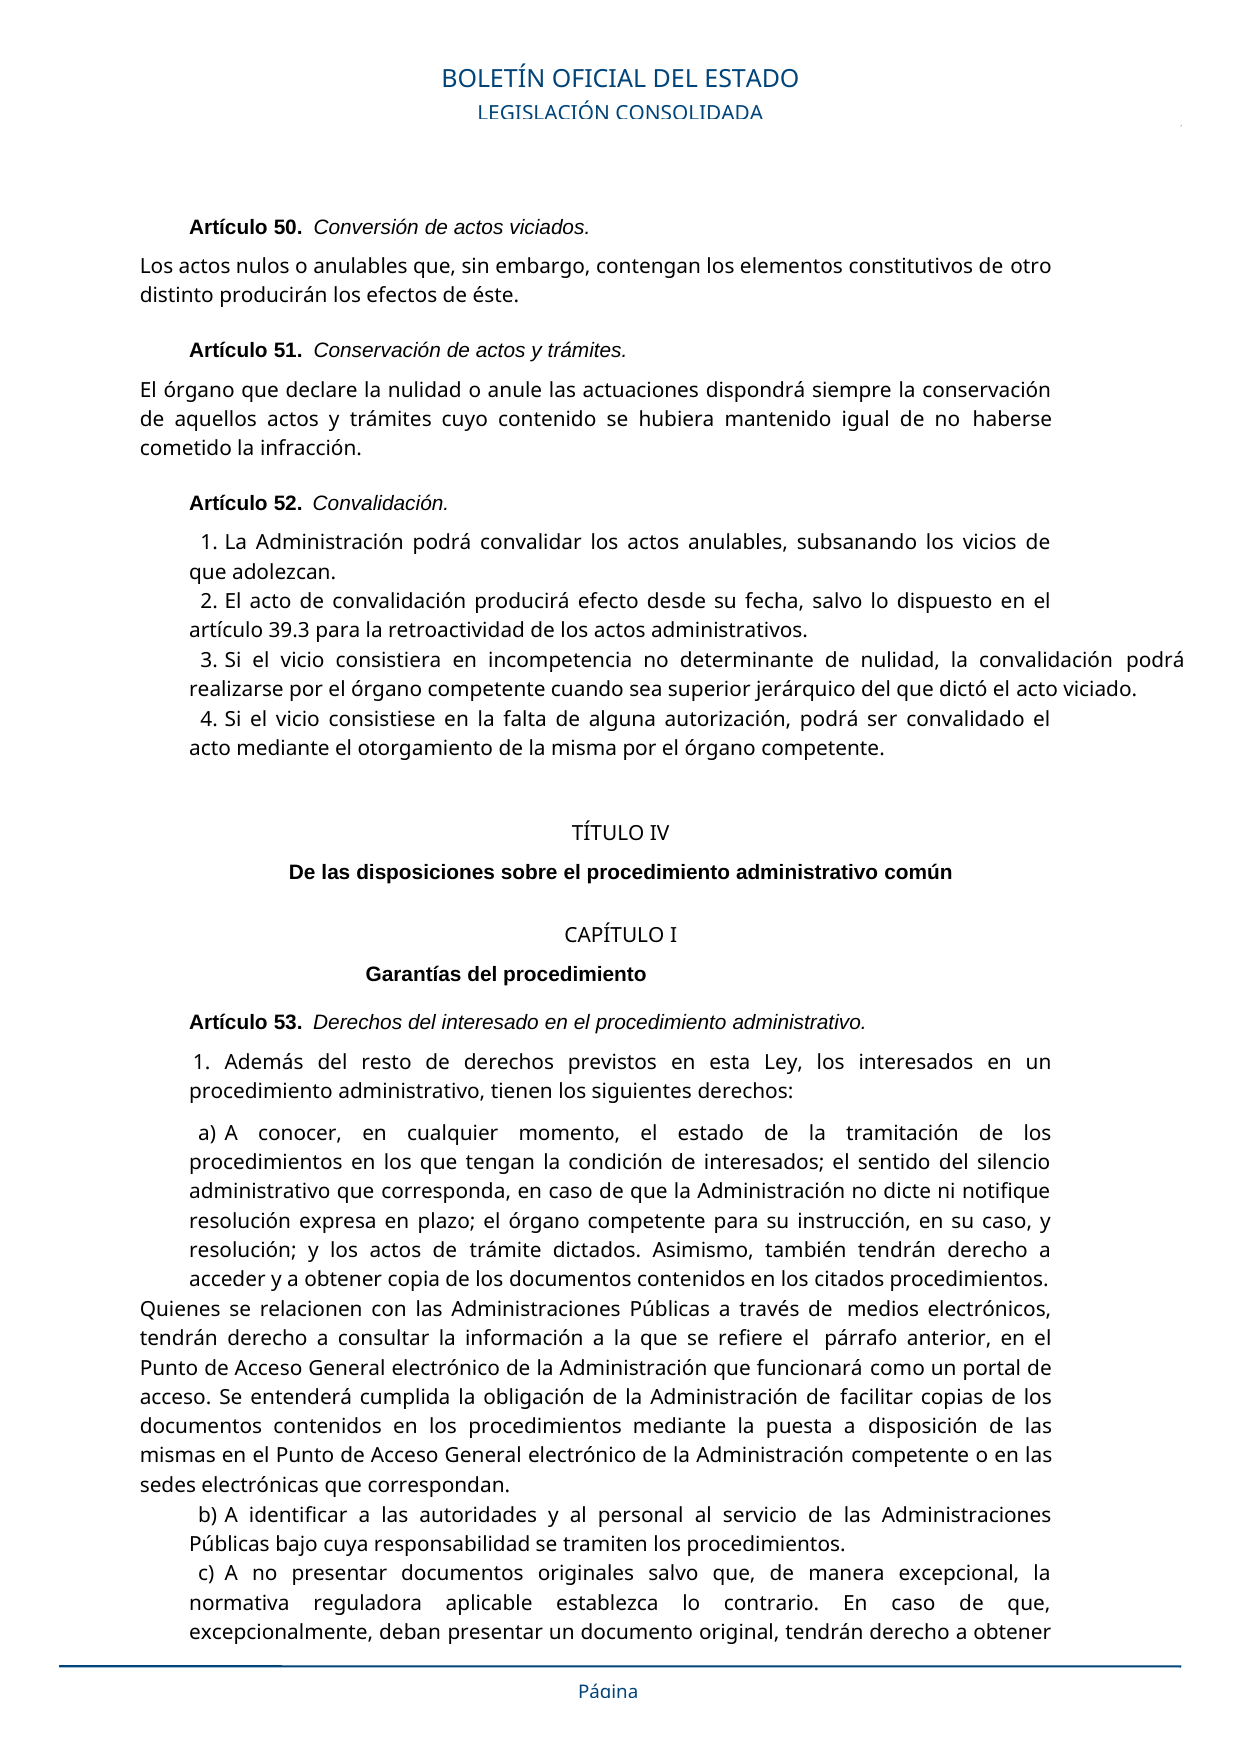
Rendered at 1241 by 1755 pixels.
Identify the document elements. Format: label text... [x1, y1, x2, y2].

text Artículo 52. Convalidación. [189, 491, 1184, 514]
list A no presentar documentos originales salvo que, de manera excepcional, la normativa reguladora aplicable establezca lo contrario. En caso de que, excepcionalmente, deban presentar un documento original, tendrán derecho a obtener [162, 1558, 1052, 1645]
list A identificar a las autoridades y al personal al servicio de las Administraciones Públicas bajo cuya responsabilidad se tramiten los procedimientos. [162, 1500, 1052, 1557]
list El acto de convalidación producirá efecto desde su fecha, salvo lo dispuesto en el artículo 39.3 para la retroactividad de los actos administrativos. [165, 586, 1052, 644]
text El órgano que declare la nulidad o anule las actuaciones dispondrá siempre la conservación de aquellos actos y trámites cuyo contenido se hubiera mantenido igual de no haberse cometido la infracción. [139, 375, 1052, 462]
list A conocer, en cualquier momento, el estado de la tramitación de los procedimientos en los que tengan la condición de interesados; el sentido del silencio administrativo que corresponda, en caso de que la Administración no dicte ni notifique resolución expresa en plazo; el órgano competente para su instrucción, en su caso, y resolución; y los actos de trámite dictados. Asimismo, también tendrán derecho a acceder y a obtener copia de los documentos contenidos en los citados procedimientos. [162, 1118, 1052, 1293]
list Si el vicio consistiese en la falta de alguna autorización, podrá ser convalidado el acto mediante el otorgamiento de la misma por el órgano competente. [165, 704, 1052, 761]
subtitle De las disposiciones sobre el procedimiento administrativo común [224, 859, 1017, 883]
list Si el vicio consistiera en incompetencia no determinante de nulidad, la convalidación podrá realizarse por el órgano competente cuando sea superior jerárquico del que dictó el acto viciado. [165, 645, 1184, 703]
text CAPÍTULO I [368, 920, 872, 948]
text Los actos nulos o anulables que, sin embargo, contengan los elementos constitutivos de otro distinto producirán los efectos de éste. [139, 251, 1052, 309]
list Además del resto de derechos previstos en esta Ley, los interesados en un procedimiento administrativo, tienen los siguientes derechos: [157, 1047, 1052, 1104]
text Artículo 50. Conversión de actos viciados. [189, 214, 1184, 238]
subtitle Garantías del procedimiento [139, 961, 872, 985]
list La Administración podrá convalidar los actos anulables, subsanando los vicios de que adolezcan. [165, 527, 1052, 585]
text Artículo 53. Derechos del interesado en el procedimiento administrativo. [189, 1010, 1184, 1034]
text TÍTULO IV [369, 818, 872, 847]
text Quienes se relacionen con las Administraciones Públicas a través de medios electrónicos, tendrán derecho a consultar la información a la que se refiere el párrafo anterior, en el Punto de Acceso General electrónico de la Administración que funcionará como un portal de acceso. Se entenderá cumplida la obligación de la Administración de facilitar copias de los documentos contenidos en los procedimientos mediante la puesta a disposición de las mismas en el Punto de Acceso General electrónico de la Administración competente o en las sedes electrónicas que correspondan. [139, 1294, 1052, 1498]
text Artículo 51. Conservación de actos y trámites. [189, 338, 1184, 362]
